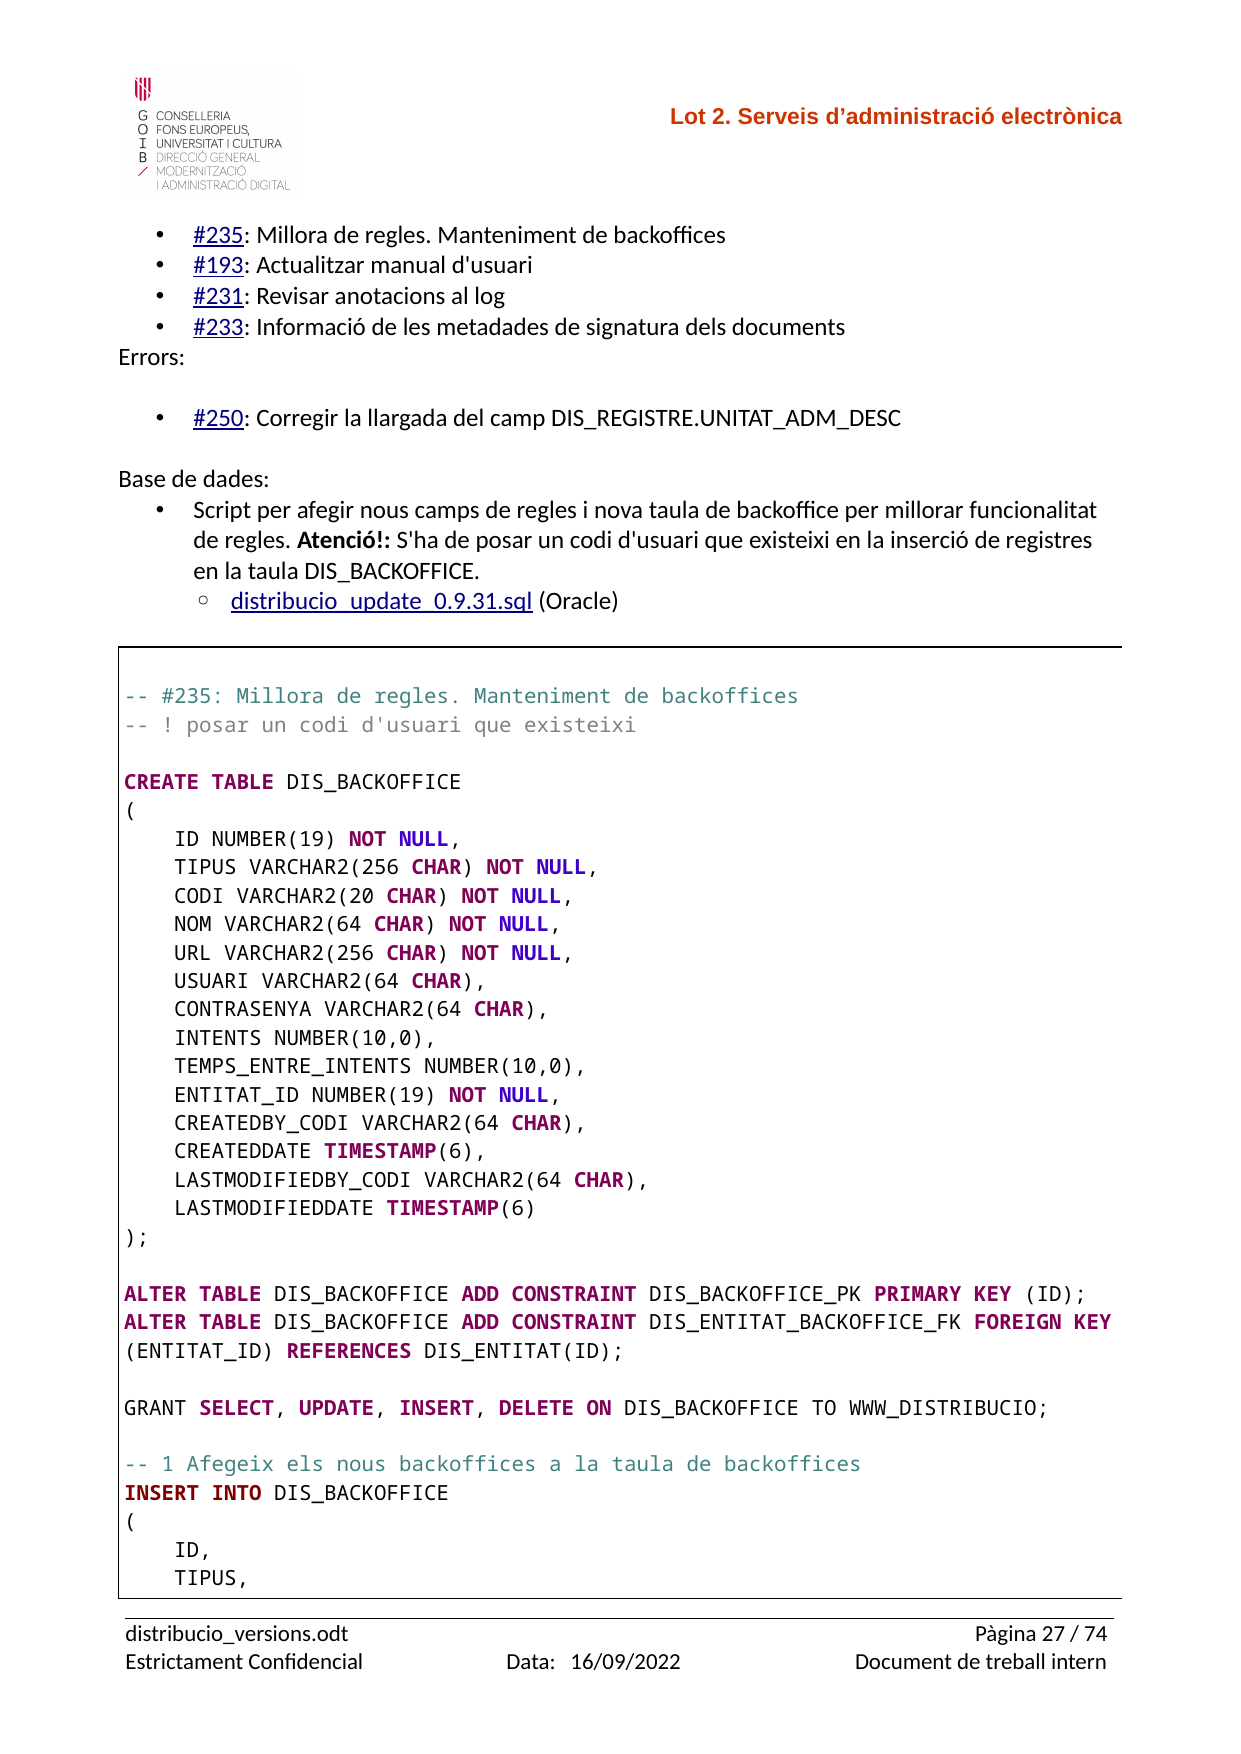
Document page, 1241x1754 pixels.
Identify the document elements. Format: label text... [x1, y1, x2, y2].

list #231: Revisar anotacions al log [156, 280, 1122, 311]
list #193: Actualitzar manual d'usuari [156, 250, 1122, 280]
list #233: Informació de les metadades de signatura dels documents [156, 311, 1122, 341]
text Errors: [118, 341, 1122, 372]
text Base de dades: [118, 463, 1122, 494]
list Script per afegir nous camps de regles i nova taula de backoffice per millorar funcionalitat de regles. Atenció!: S'ha de posar un codi d'usuari que existeixi en la inserció de registres en la taula DIS_BACKOFFICE. [156, 494, 1122, 585]
list #235: Millora de regles. Manteniment de backoffices [156, 219, 1122, 250]
list distribucio_update_0.9.31.sql (Oracle) [193, 585, 1122, 616]
table_header -- #235: Millora de regles. Manteniment de backoffices -- ! posar un codi d'usuari que existeixi CREATE TABLE DIS_BACKOFFICE ( ID NUMBER(19) NOT NULL, TIPUS VARCHAR2(256 CHAR) NOT NULL, CODI VARCHAR2(20 CHAR) NOT NULL, NOM VARCHAR2(64 CHAR) NOT NULL, URL VARCHAR2(256 CHAR) NOT NULL, USUARI VARCHAR2(64 CHAR), CONTRASENYA VARCHAR2(64 CHAR), INTENTS NUMBER(10,0), TEMPS_ENTRE_INTENTS NUMBER(10,0), ENTITAT_ID NUMBER(19) NOT NULL, CREATEDBY_CODI VARCHAR2(64 CHAR), CREATEDDATE TIMESTAMP(6), LASTMODIFIEDBY_CODI VARCHAR2(64 CHAR), LASTMODIFIEDDATE TIMESTAMP(6) ); ALTER TABLE DIS_BACKOFFICE ADD CONSTRAINT DIS_BACKOFFICE_PK PRIMARY KEY (ID); ALTER TABLE DIS_BACKOFFICE ADD CONSTRAINT DIS_ENTITAT_BACKOFFICE_FK FOREIGN KEY (ENTITAT_ID) REFERENCES DIS_ENTITAT(ID); GRANT SELECT, UPDATE, INSERT, DELETE ON DIS_BACKOFFICE TO WWW_DISTRIBUCIO; -- 1 Afegeix els nous backoffices a la taula de backoffices INSERT INTO DIS_BACKOFFICE ( ID, TIPUS, [119, 648, 1122, 1597]
picture [126, 70, 299, 197]
list #250: Corregir la llargada del camp DIS_REGISTRE.UNITAT_ADM_DESC [156, 402, 1122, 433]
